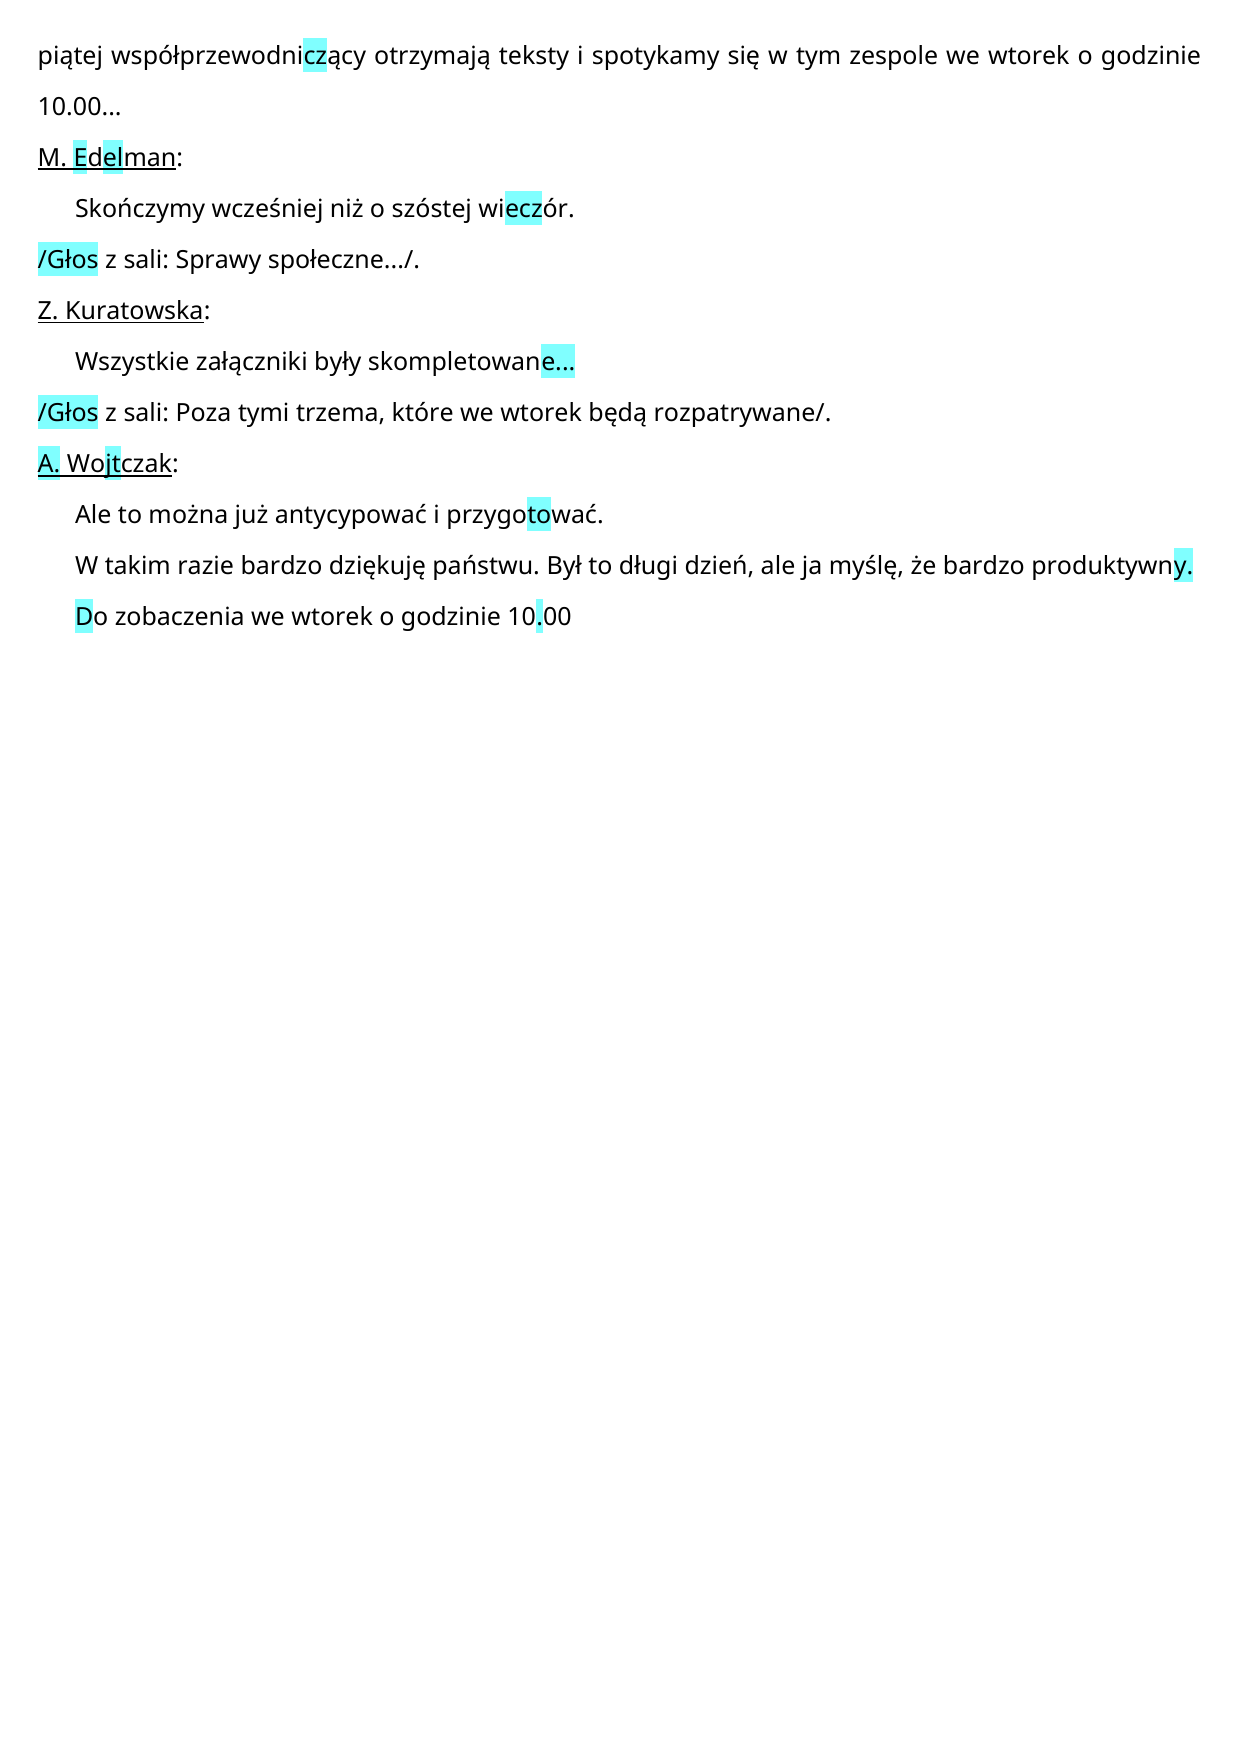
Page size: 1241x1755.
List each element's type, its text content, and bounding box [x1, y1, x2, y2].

text Ale to można już antycypować i przygotować. [37, 497, 1203, 531]
text Z. Kuratowska: [37, 293, 1203, 327]
text /Głos z sali: Sprawy społeczne.../. [37, 242, 1203, 276]
text M. Edelman: [37, 139, 1203, 174]
text A. Wojtczak: [37, 446, 1203, 480]
text Wszystkie załączniki były skompletowane... [37, 344, 1203, 378]
text piątej współprzewodniczący otrzymają teksty i spotykamy się w tym zespole we wtorek o godzinie 10.00... [37, 37, 1203, 123]
text Do zobaczenia we wtorek o godzinie 10.00 [37, 599, 1203, 633]
text W takim razie bardzo dziękuję państwu. Był to długi dzień, ale ja myślę, że bardzo produktywny. [37, 548, 1203, 582]
text Skończymy wcześniej niż o szóstej wieczór. [37, 191, 1203, 225]
text /Głos z sali: Poza tymi trzema, które we wtorek będą rozpatrywane/. [37, 395, 1203, 429]
